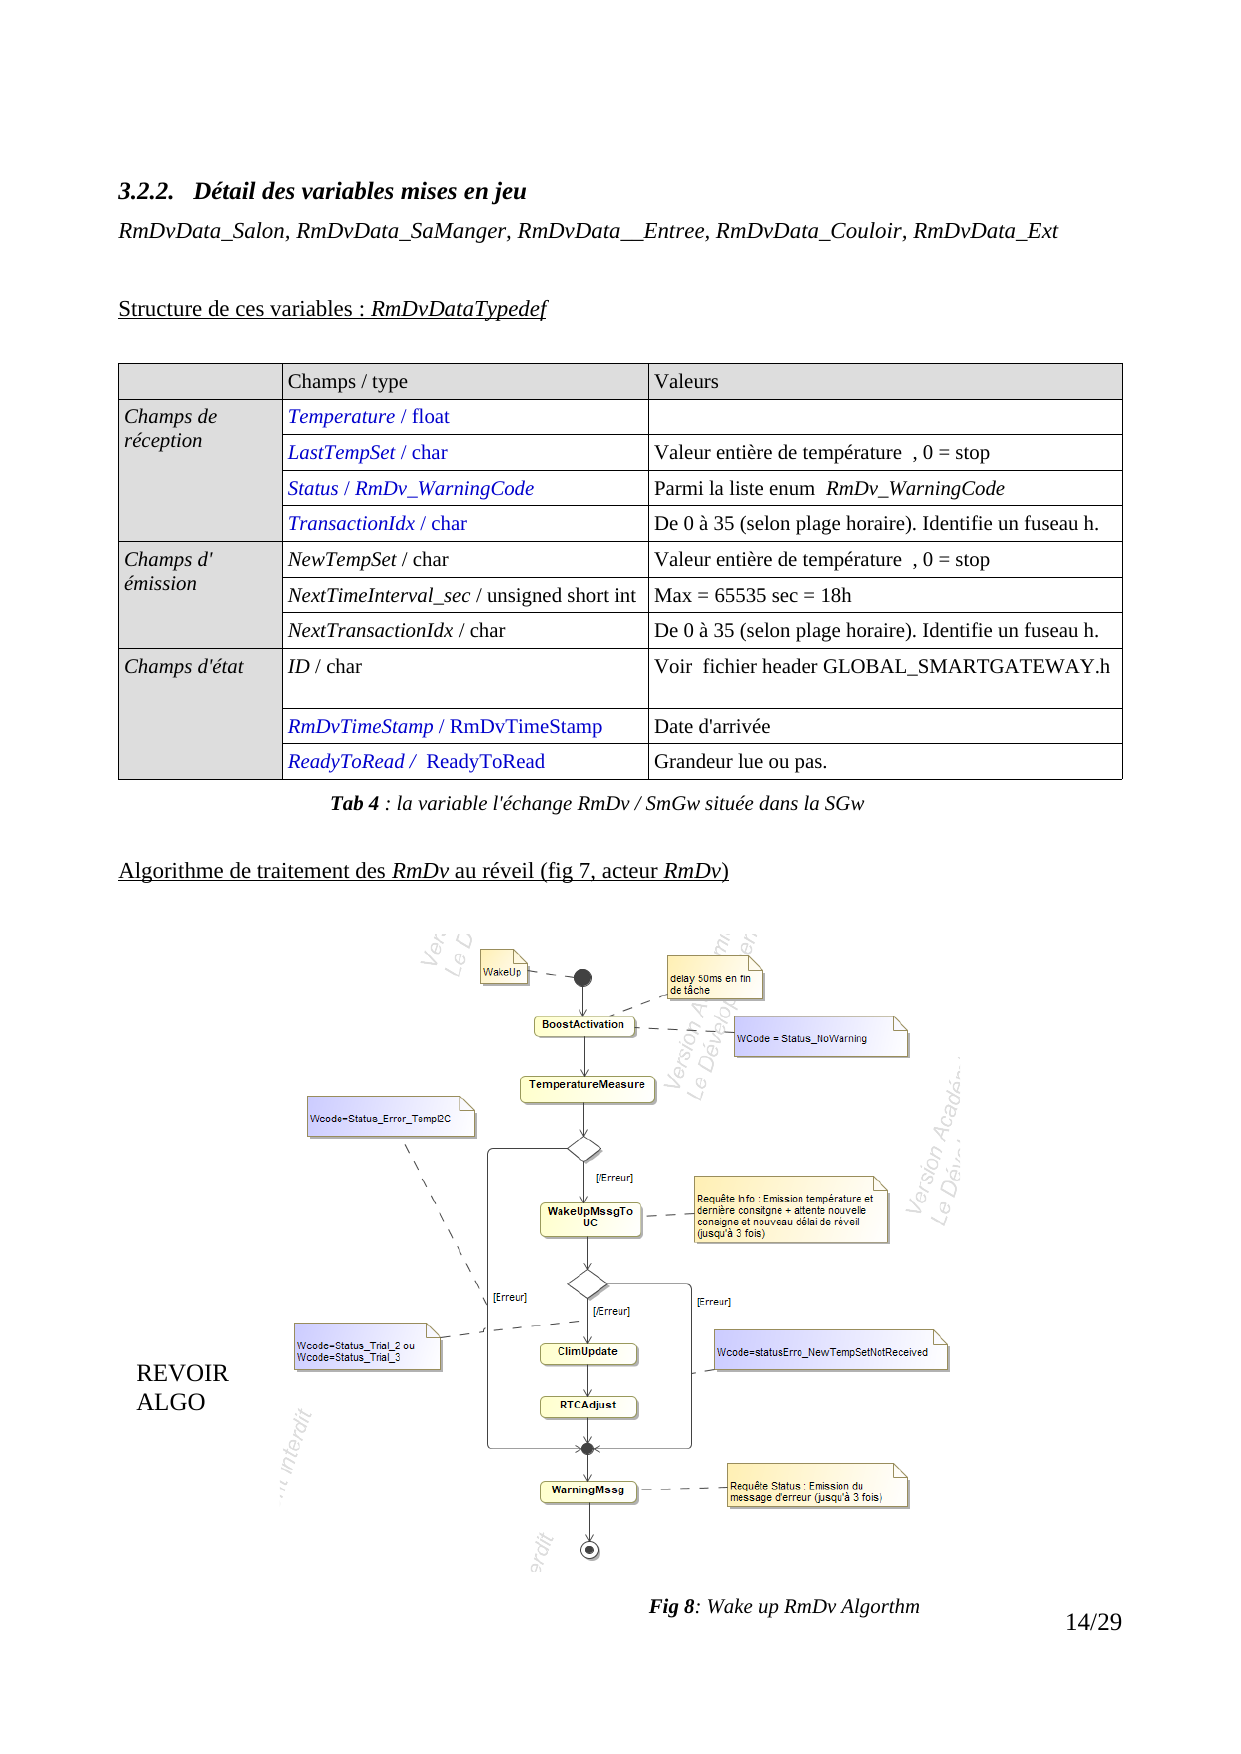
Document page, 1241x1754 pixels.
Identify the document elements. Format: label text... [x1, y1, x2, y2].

table_cell TransactionIdx / char [283, 506, 648, 541]
table_cell De 0 à 35 (selon plage horaire). Identifie un fuseau h. [649, 613, 1122, 648]
table_cell Voir fichier header GLOBAL_SMARTGATEWAY.h [649, 649, 1122, 708]
table_cell Valeur entière de température , 0 = stop [649, 542, 1122, 577]
table_cell Date d'arrivée [649, 709, 1122, 743]
table_cell De 0 à 35 (selon plage horaire). Identifie un fuseau h. [649, 506, 1122, 541]
table_cell NextTransactionIdx / char [283, 613, 648, 648]
table_cell RmDvTimeStamp / RmDvTimeStamp [283, 709, 648, 743]
table_header Valeurs [649, 364, 1122, 399]
table_cell Grandeur lue ou pas. [649, 744, 1122, 779]
text RmDvData_Salon, RmDvData_SaManger, RmDvData__Entree, RmDvData_Couloir, RmDvData_Ext [118, 218, 1122, 244]
text Structure de ces variables : RmDvDataTypedef [118, 295, 1122, 322]
table_header [119, 364, 282, 399]
table_cell Temperature / float [283, 400, 648, 434]
table_header Champs / type [283, 364, 648, 399]
table_cell NewTempSet / char [283, 542, 648, 577]
table_cell ID / char [283, 649, 648, 708]
table_cell Parmi la liste enum RmDv_WarningCode [649, 471, 1122, 505]
subtitle Détail des variables mises en jeu [118, 176, 1122, 205]
table_cell Valeur entière de température , 0 = stop [649, 435, 1122, 470]
table_cell LastTempSet / char [283, 435, 648, 470]
table_cell Champs d' émission [119, 542, 282, 648]
table_cell [649, 400, 1122, 434]
table_cell NextTimeInterval_sec / unsigned short int [283, 578, 648, 612]
table_cell Status / RmDv_WarningCode [283, 471, 648, 505]
table_cell ReadyToRead / ReadyToRead [283, 744, 648, 779]
text Algorithme de traitement des RmDv au réveil (fig 7, acteur RmDv) [118, 857, 1122, 883]
table_cell Champs d'état [119, 649, 282, 779]
table_cell Max = 65535 sec = 18h [649, 578, 1122, 612]
table_cell Champs de réception [119, 400, 282, 541]
